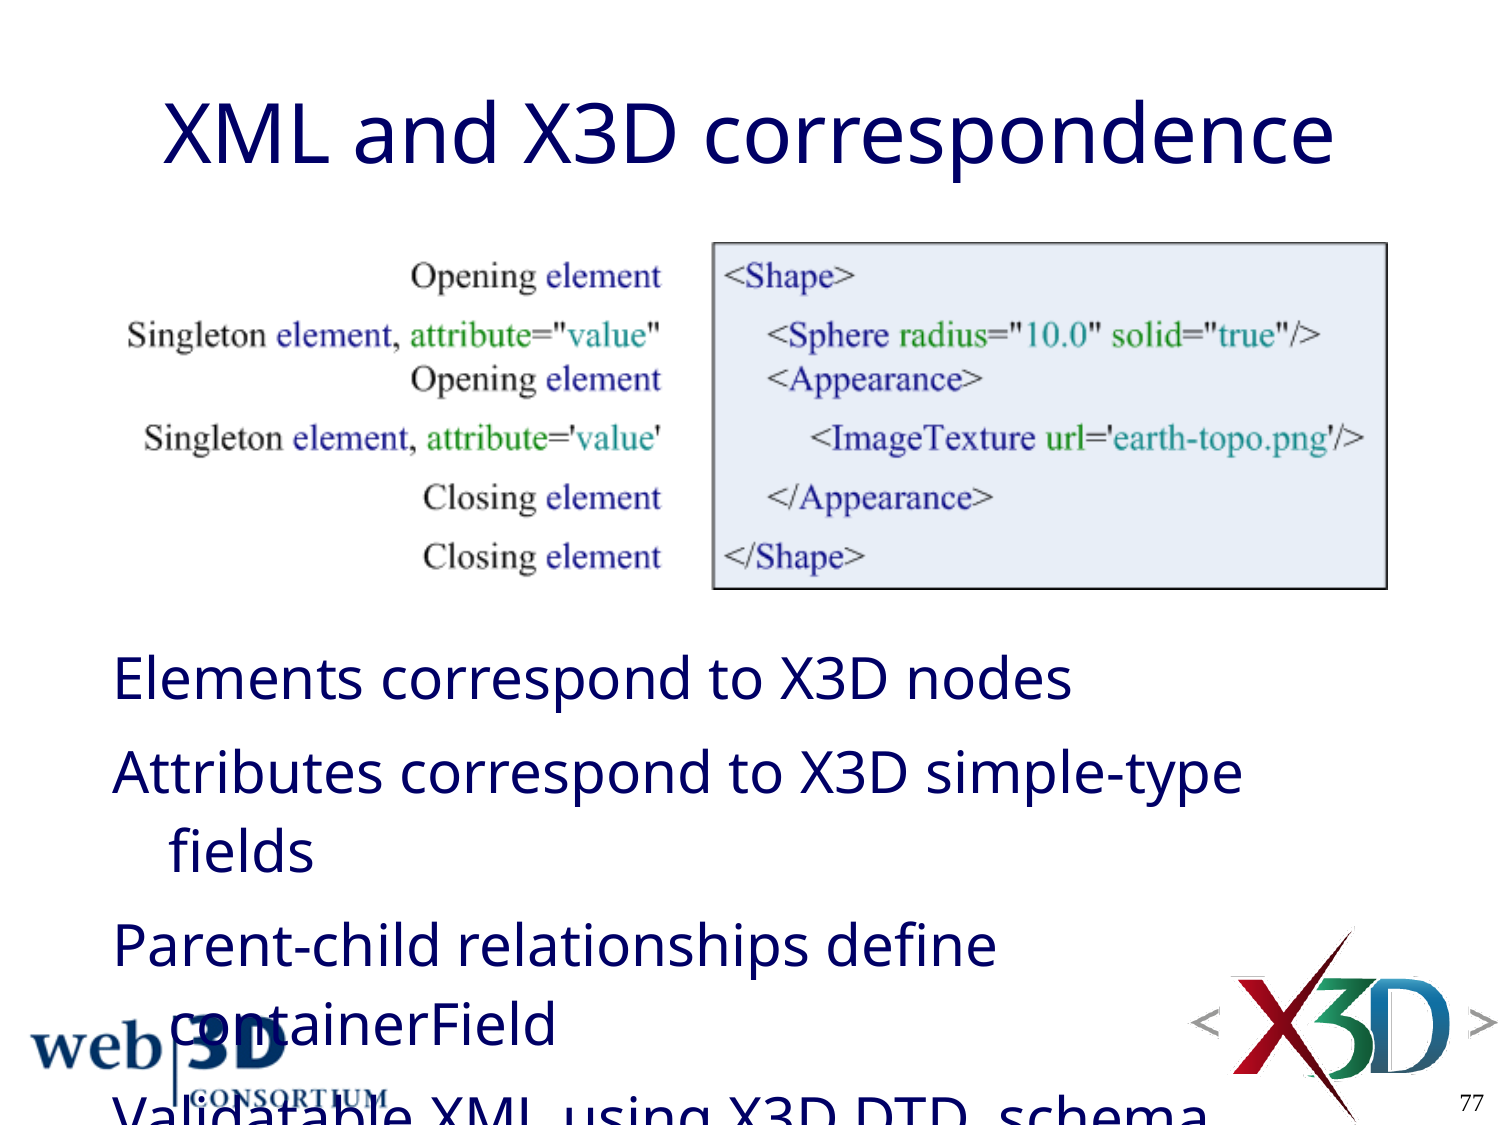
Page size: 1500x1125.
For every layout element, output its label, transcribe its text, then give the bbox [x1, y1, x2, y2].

title XML and X3D correspondence [112, 44, 1388, 218]
picture [12, 998, 413, 1118]
picture [218, 1111, 234, 1118]
picture [1187, 1111, 1200, 1121]
list Elements correspond to X3D nodes Attributes correspond to X3D simple-type fields Parent-child relationships define containerField Validatable XML using X3D DTD, schema [112, 637, 1388, 986]
picture [390, 1111, 405, 1118]
picture [87, 242, 1388, 590]
picture [1187, 926, 1500, 1125]
picture [342, 1112, 358, 1118]
